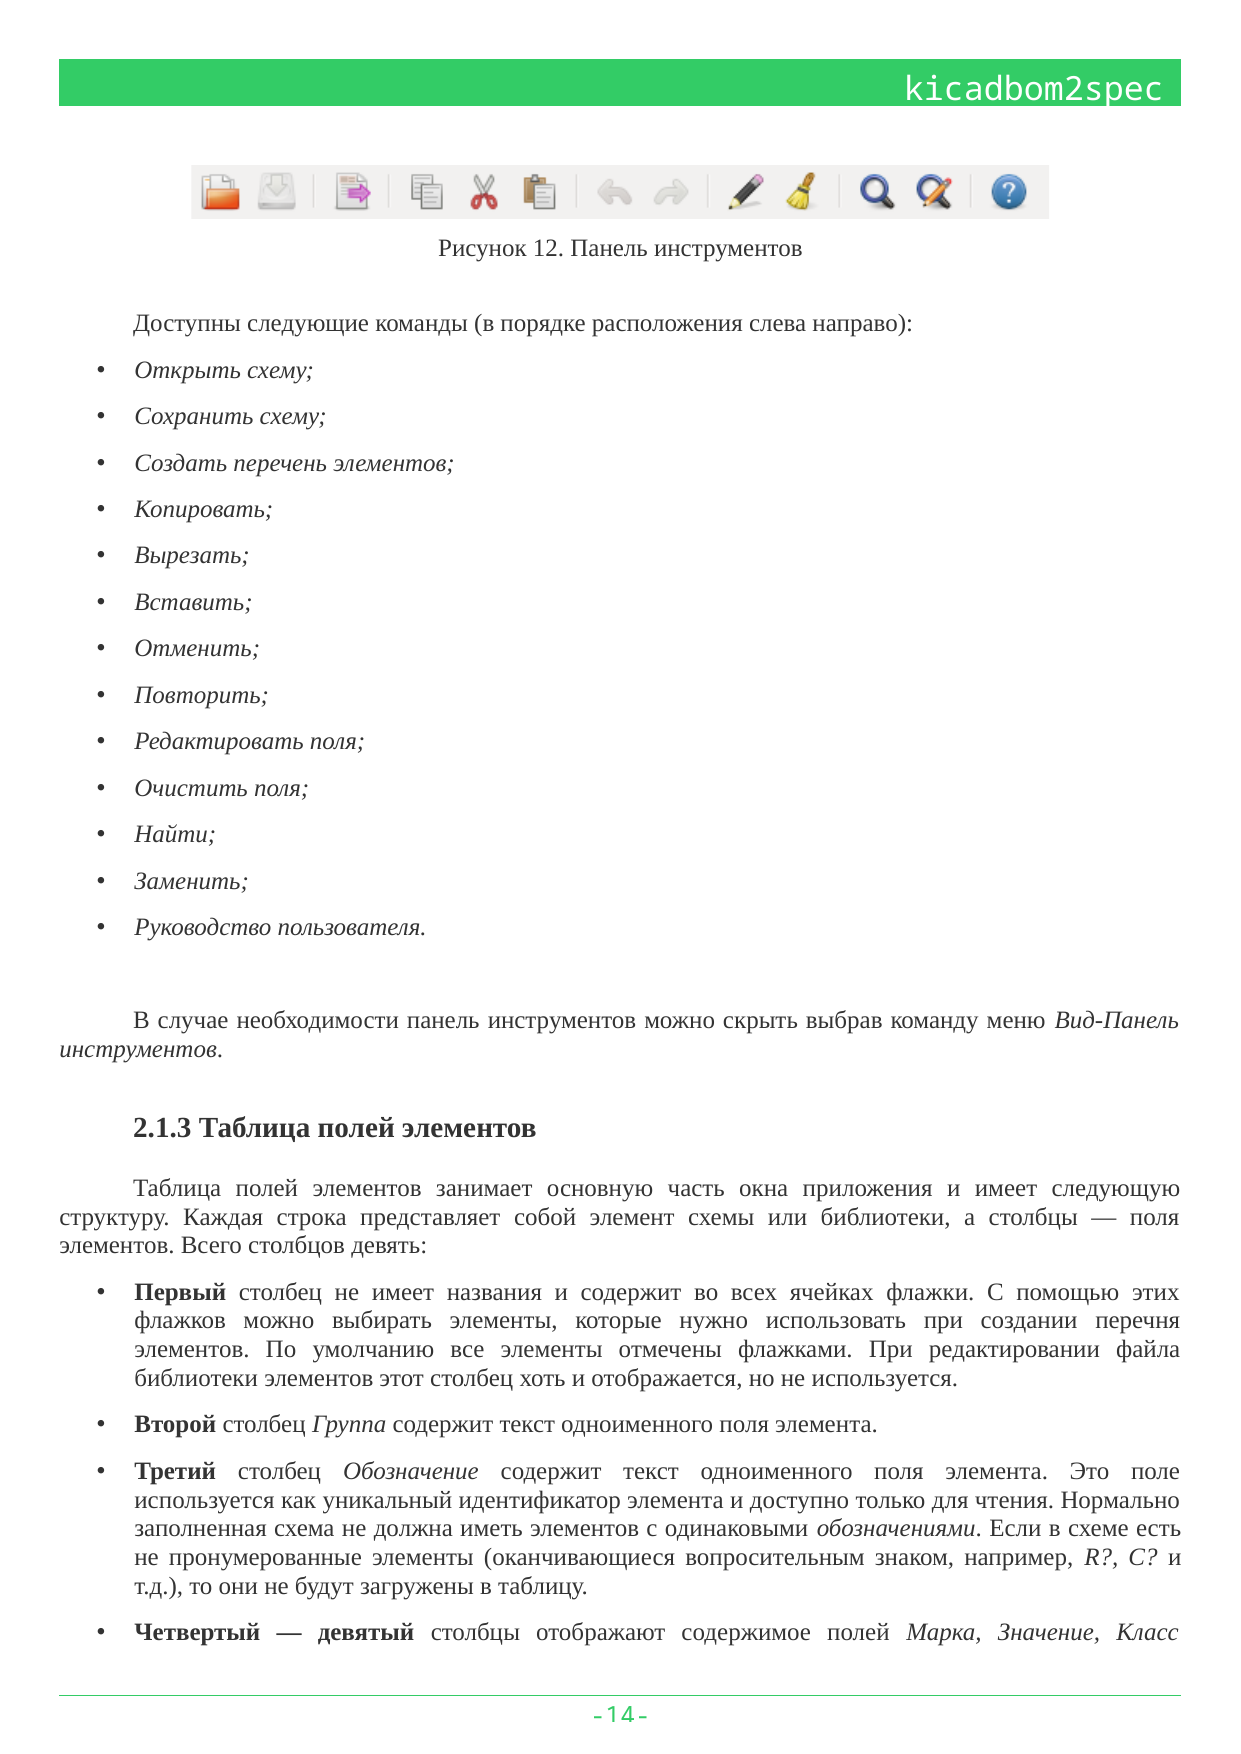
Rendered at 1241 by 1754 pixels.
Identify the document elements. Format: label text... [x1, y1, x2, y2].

list Редактировать поля; [97, 726, 1181, 755]
text Таблица полей элементов занимает основную часть окна приложения и имеет следующую структуру. Каждая строка представляет собой элемент схемы или библиотеки, а столбцы — поля элементов. Всего столбцов девять: [59, 1173, 1181, 1259]
list Найти; [97, 819, 1181, 848]
text Доступны следующие команды (в порядке расположения слева направо): [59, 308, 1181, 337]
list Руководство пользователя. [97, 912, 1181, 941]
list Четвертый — девятый столбцы отображают содержимое полей Марка, Значение, Класс [97, 1617, 1181, 1646]
list Второй столбец Группа содержит текст одноименного поля элемента. [97, 1409, 1181, 1438]
list Сохранить схему; [97, 401, 1181, 430]
list Очистить поля; [97, 773, 1181, 802]
list Создать перечень элементов; [97, 448, 1181, 476]
list Открыть схему; [97, 355, 1181, 383]
list Вырезать; [97, 541, 1181, 569]
list Повторить; [97, 680, 1181, 709]
subtitle 2.1.3 Таблица полей элементов [133, 1110, 1181, 1143]
text Рисунок 12. Панель инструментов [191, 219, 1049, 262]
list Первый столбец не имеет названия и содержит во всех ячейках флажки. С помощью этих флажков можно выбирать элементы, которые нужно использовать при создании перечня элементов. По умолчанию все элементы отмечены флажками. При редактировании файла библиотеки элементов этот столбец хоть и отображается, но не используется. [97, 1277, 1181, 1392]
list Вставить; [97, 587, 1181, 616]
list Отменить; [97, 633, 1181, 662]
picture [191, 165, 1050, 219]
list Заменить; [97, 866, 1181, 894]
text В случае необходимости панель инструментов можно скрыть выбрав команду меню Вид-Панель инструментов. [59, 1005, 1181, 1063]
list Копировать; [97, 494, 1181, 523]
list Третий столбец Обозначение содержит текст одноименного поля элемента. Это поле используется как уникальный идентификатор элемента и доступно только для чтения. Нормально заполненная схема не должна иметь элементов с одинаковыми обозначениями. Если в схеме есть не пронумерованные элементы (оканчивающиеся вопросительным знаком, например, R?, C? и т.д.), то они не будут загружены в таблицу. [97, 1456, 1181, 1600]
